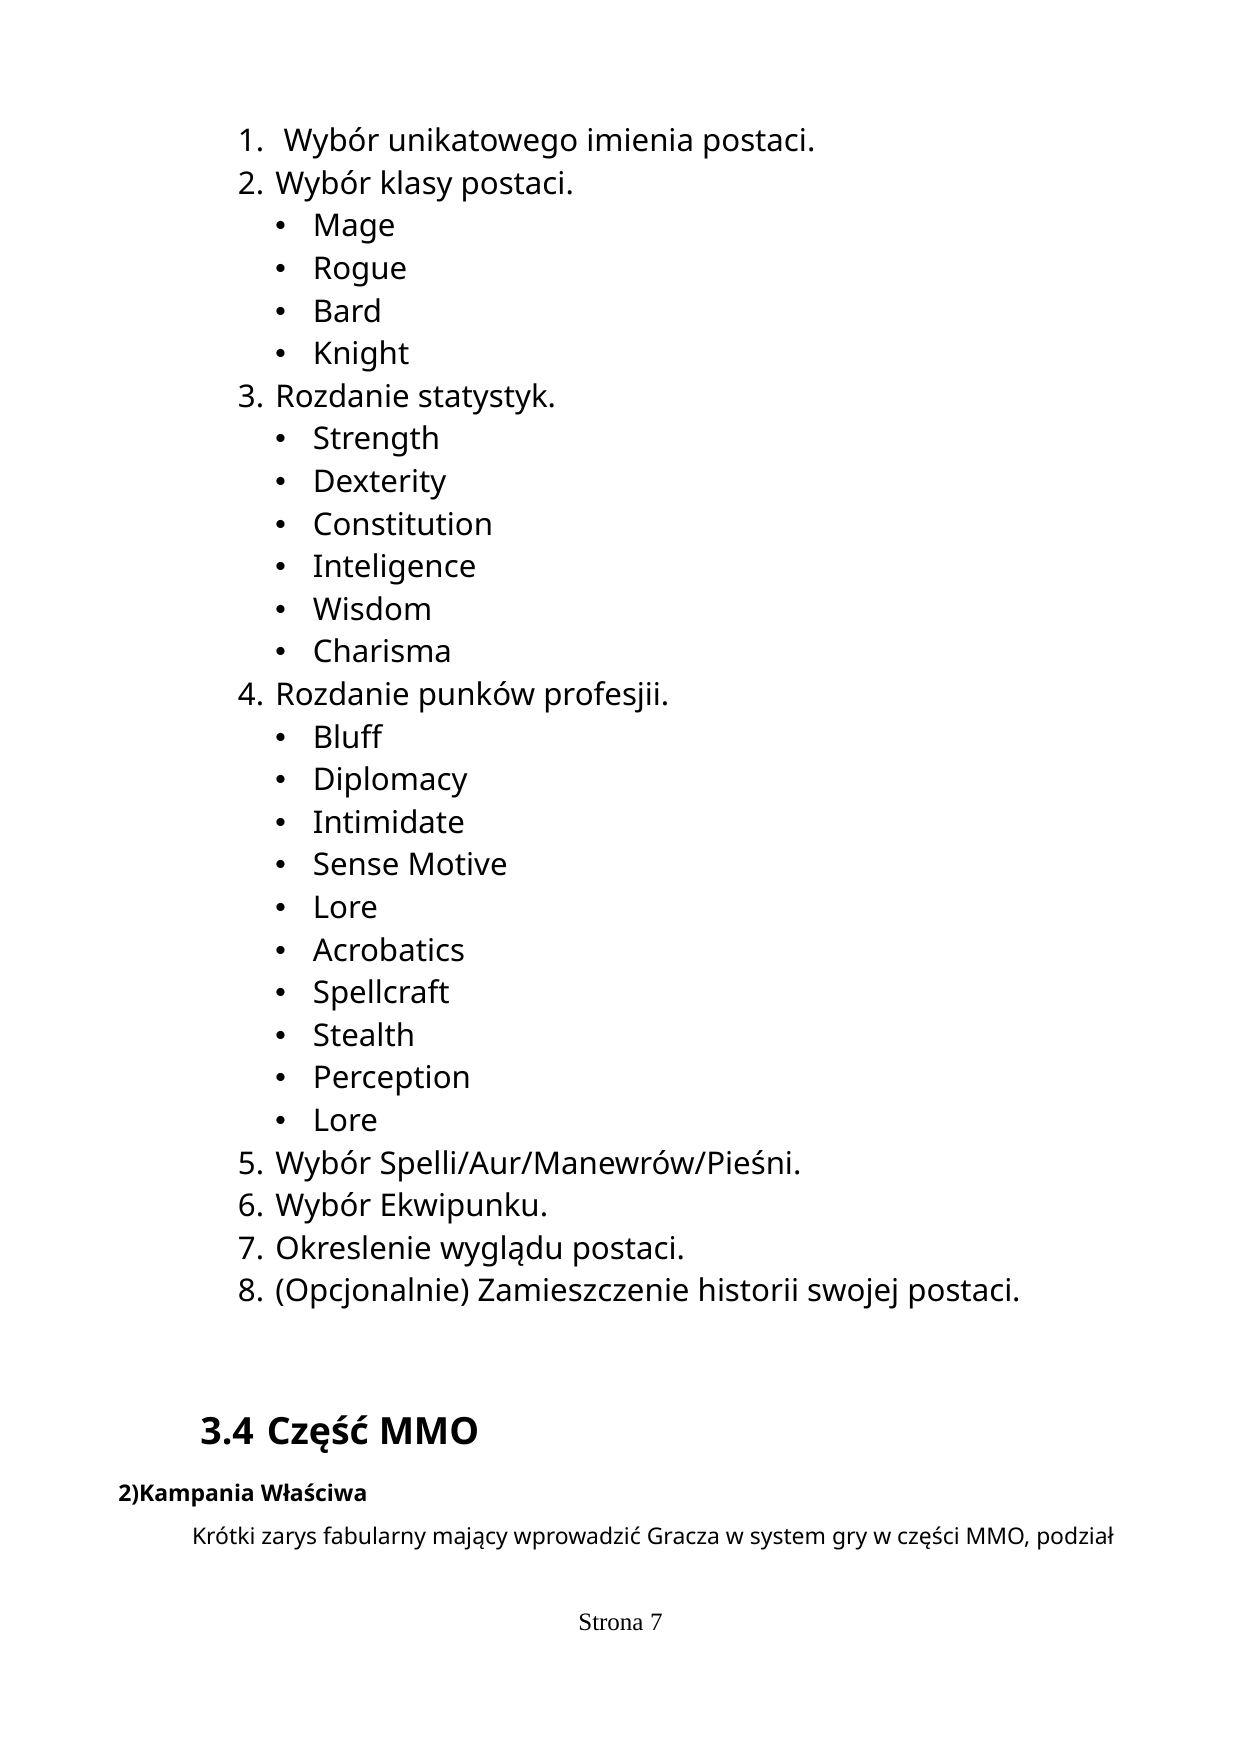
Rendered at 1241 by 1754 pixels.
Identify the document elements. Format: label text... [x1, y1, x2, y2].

list Bluff [275, 714, 1122, 757]
list Dexterity [275, 459, 1122, 502]
list Strength [275, 416, 1122, 459]
text Krótki zarys fabularny mający wprowadzić Gracza w system gry w części MMO, podział [192, 1520, 1122, 1552]
list Wisdom [275, 587, 1122, 629]
list Perception [275, 1055, 1122, 1098]
list Bard [275, 288, 1122, 331]
list Mage [275, 203, 1122, 246]
list Sense Motive [275, 842, 1122, 885]
list Okreslenie wyglądu postaci. [238, 1226, 1122, 1268]
list Rozdanie statystyk. [238, 374, 1122, 416]
list Intimidate [275, 800, 1122, 842]
list Charisma [275, 629, 1122, 672]
list Inteligence [275, 544, 1122, 587]
list Rogue [275, 246, 1122, 288]
text 3.4 Część MMO [118, 1405, 1122, 1456]
list Stealth [275, 1013, 1122, 1055]
list Wybór Ekwipunku. [238, 1183, 1122, 1226]
list Wybór klasy postaci. [238, 161, 1122, 203]
list Spellcraft [275, 970, 1122, 1013]
list Knight [275, 331, 1122, 374]
list Lore [275, 885, 1122, 928]
list Lore [275, 1098, 1122, 1141]
list Wybór Spelli/Aur/Manewrów/Pieśni. [238, 1141, 1122, 1183]
list Rozdanie punków profesjii. [238, 672, 1122, 714]
list (Opcjonalnie) Zamieszczenie historii swojej postaci. [238, 1268, 1122, 1311]
list Constitution [275, 502, 1122, 544]
list Diplomacy [275, 757, 1122, 800]
subtitle 2)Kampania Właściwa [118, 1477, 1122, 1508]
list Acrobatics [275, 928, 1122, 970]
list Wybór unikatowego imienia postaci. [238, 118, 1122, 161]
